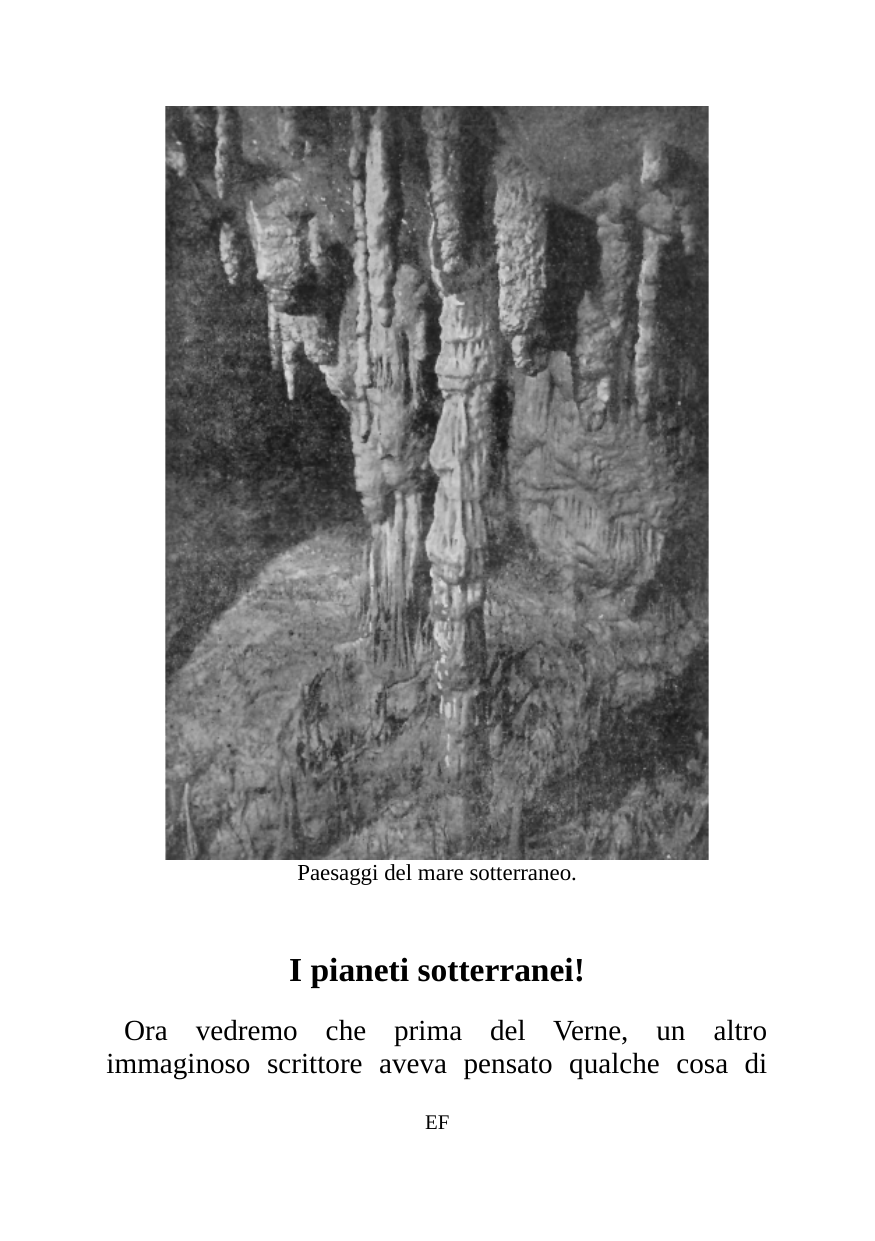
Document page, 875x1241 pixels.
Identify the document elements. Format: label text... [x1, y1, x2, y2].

table_header Paesaggi del mare sotterraneo. [106, 106, 768, 915]
subtitle I pianeti sotterranei! [106, 950, 768, 989]
picture [165, 106, 709, 860]
text Ora vedremo che prima del Verne, un altro immaginoso scrittore aveva pensato qualche cosa di [106, 1013, 768, 1080]
